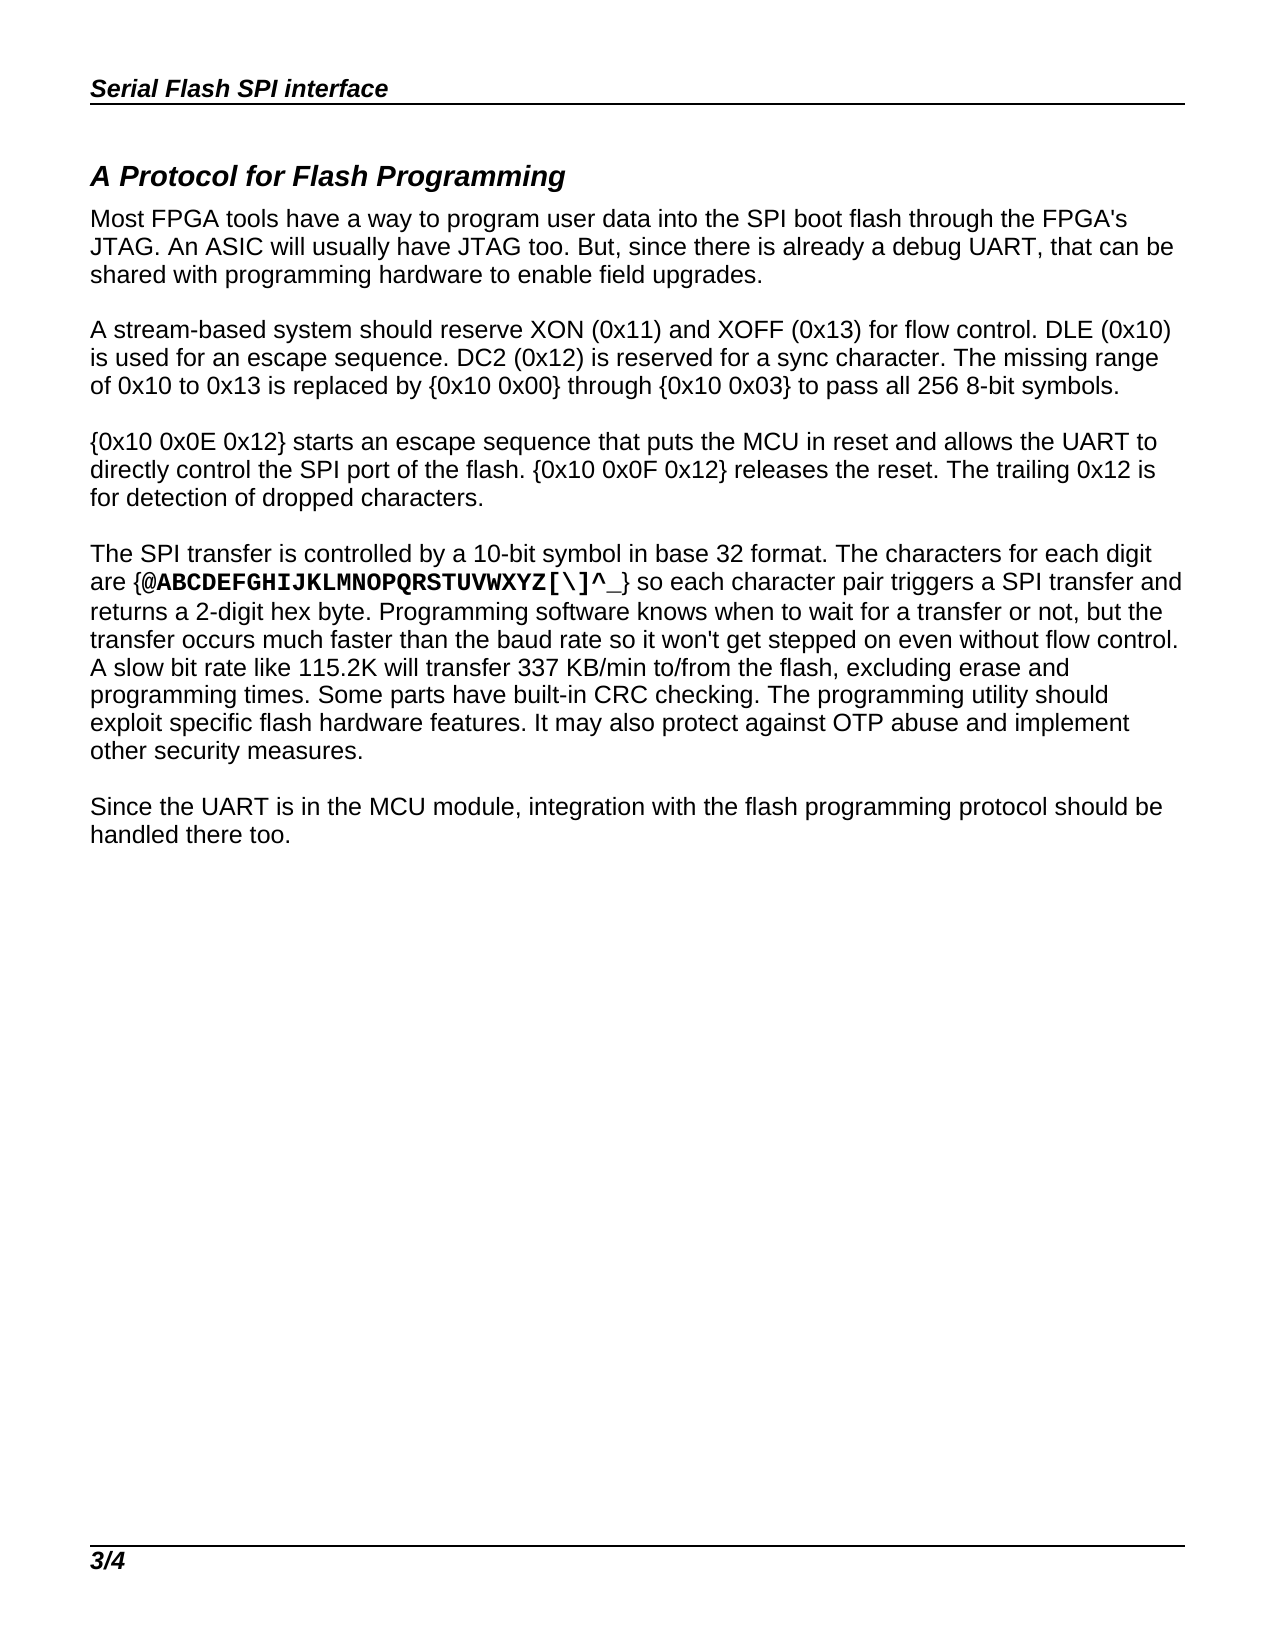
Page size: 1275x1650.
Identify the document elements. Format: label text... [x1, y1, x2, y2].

text {0x10 0x0E 0x12} starts an escape sequence that puts the MCU in reset and allows the UART to directly control the SPI port of the flash. {0x10 0x0F 0x12} releases the reset. The trailing 0x12 is for detection of dropped characters. [90, 428, 1185, 512]
text Most FPGA tools have a way to program user data into the SPI boot flash through the FPGA's JTAG. An ASIC will usually have JTAG too. But, since there is already a debug UART, that can be shared with programming hardware to enable field upgrades. [90, 204, 1185, 288]
subtitle A Protocol for Flash Programming [90, 159, 1185, 192]
text Since the UART is in the MCU module, integration with the flash programming protocol should be handled there too. [90, 793, 1185, 849]
text The SPI transfer is controlled by a 10-bit symbol in base 32 format. The characters for each digit are {@ABCDEFGHIJKLMNOPQRSTUVWXYZ[\]^_} so each character pair triggers a SPI transfer and returns a 2-digit hex byte. Programming software knows when to wait for a transfer or not, but the transfer occurs much faster than the baud rate so it won't get stepped on even without flow control. A slow bit rate like 115.2K will transfer 337 KB/min to/from the flash, excluding erase and programming times. Some parts have built-in CRC checking. The programming utility should exploit specific flash hardware features. It may also protect against OTP abuse and implement other security measures. [90, 539, 1185, 765]
text A stream-based system should reserve XON (0x11) and XOFF (0x13) for flow control. DLE (0x10) is used for an escape sequence. DC2 (0x12) is reserved for a sync character. The missing range of 0x10 to 0x13 is replaced by {0x10 0x00} through {0x10 0x03} to pass all 256 8-bit symbols. [90, 316, 1185, 400]
